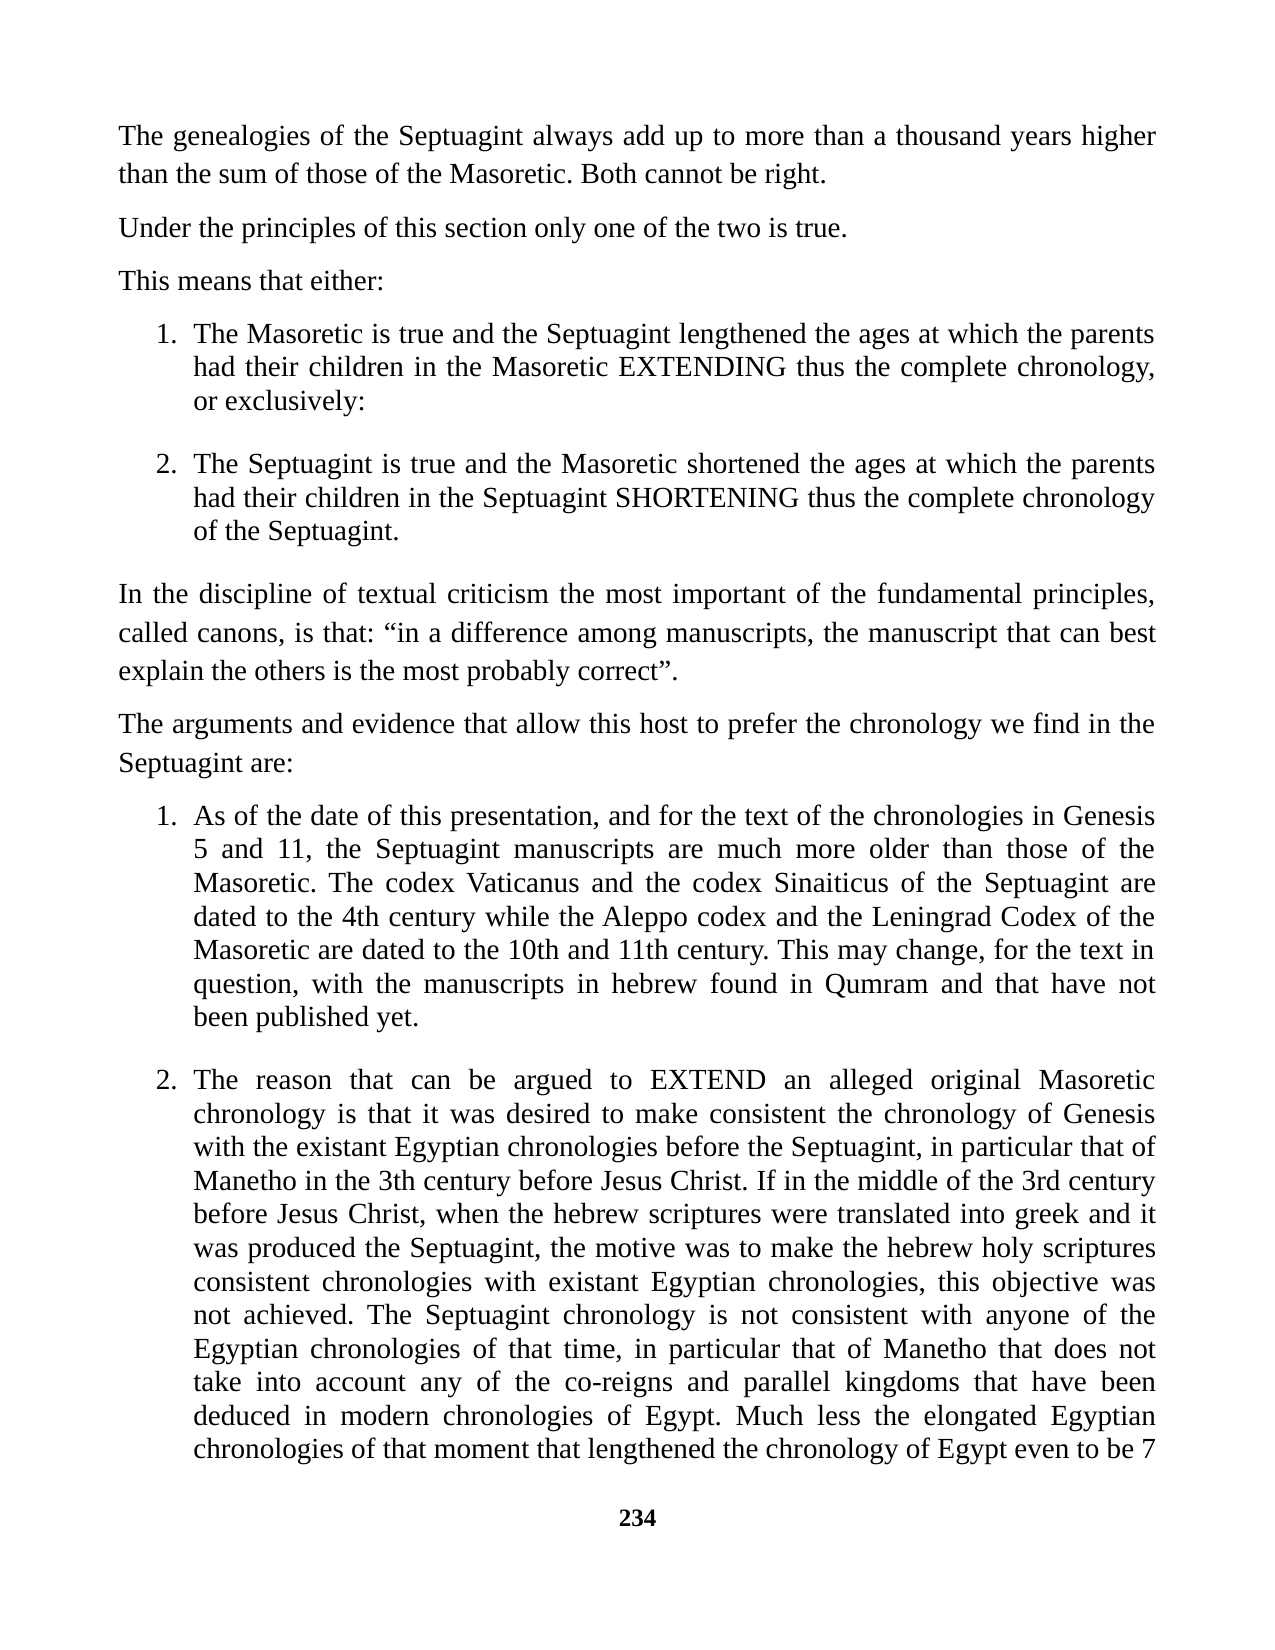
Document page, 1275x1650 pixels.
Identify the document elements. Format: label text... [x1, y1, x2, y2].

list The Masoretic is true and the Septuagint lengthened the ages at which the parents had their children in the Masoretic EXTENDING thus the complete chronology, or exclusively: [156, 316, 1157, 417]
list The reason that can be argued to EXTEND an alleged original Masoretic chronology is that it was desired to make consistent the chronology of Genesis with the existant Egyptian chronologies before the Septuagint, in particular that of Manetho in the 3th century before Jesus Christ. If in the middle of the 3rd century before Jesus Christ, when the hebrew scriptures were translated into greek and it was produced the Septuagint, the motive was to make the hebrew holy scriptures consistent chronologies with existant Egyptian chronologies, this objective was not achieved. The Septuagint chronology is not consistent with anyone of the Egyptian chronologies of that time, in particular that of Manetho that does not take into account any of the co-reigns and parallel kingdoms that have been deduced in modern chronologies of Egypt. Much less the elongated Egyptian chronologies of that moment that lengthened the chronology of Egypt even to be 7 [156, 1062, 1157, 1465]
list As of the date of this presentation, and for the text of the chronologies in Genesis 5 and 11, the Septuagint manuscripts are much more older than those of the Masoretic. The codex Vaticanus and the codex Sinaiticus of the Septuagint are dated to the 4th century while the Aleppo codex and the Leningrad Codex of the Masoretic are dated to the 10th and 11th century. This may change, for the text in question, with the manuscripts in hebrew found in Qumram and that have not been published yet. [156, 798, 1157, 1033]
text The genealogies of the Septuagint always add up to more than a thousand years higher than the sum of those of the Masoretic. Both cannot be right. [118, 118, 1157, 190]
text The arguments and evidence that allow this host to prefer the chronology we find in the Septuagint are: [118, 706, 1157, 778]
text This means that either: [118, 263, 1157, 296]
list The Septuagint is true and the Masoretic shortened the ages at which the parents had their children in the Septuagint SHORTENING thus the complete chronology of the Septuagint. [156, 446, 1157, 547]
text In the discipline of textual criticism the most important of the fundamental principles, called canons, is that: “in a difference among manuscripts, the manuscript that can best explain the others is the most probably correct”. [118, 576, 1157, 687]
text Under the principles of this section only one of the two is true. [118, 210, 1157, 243]
